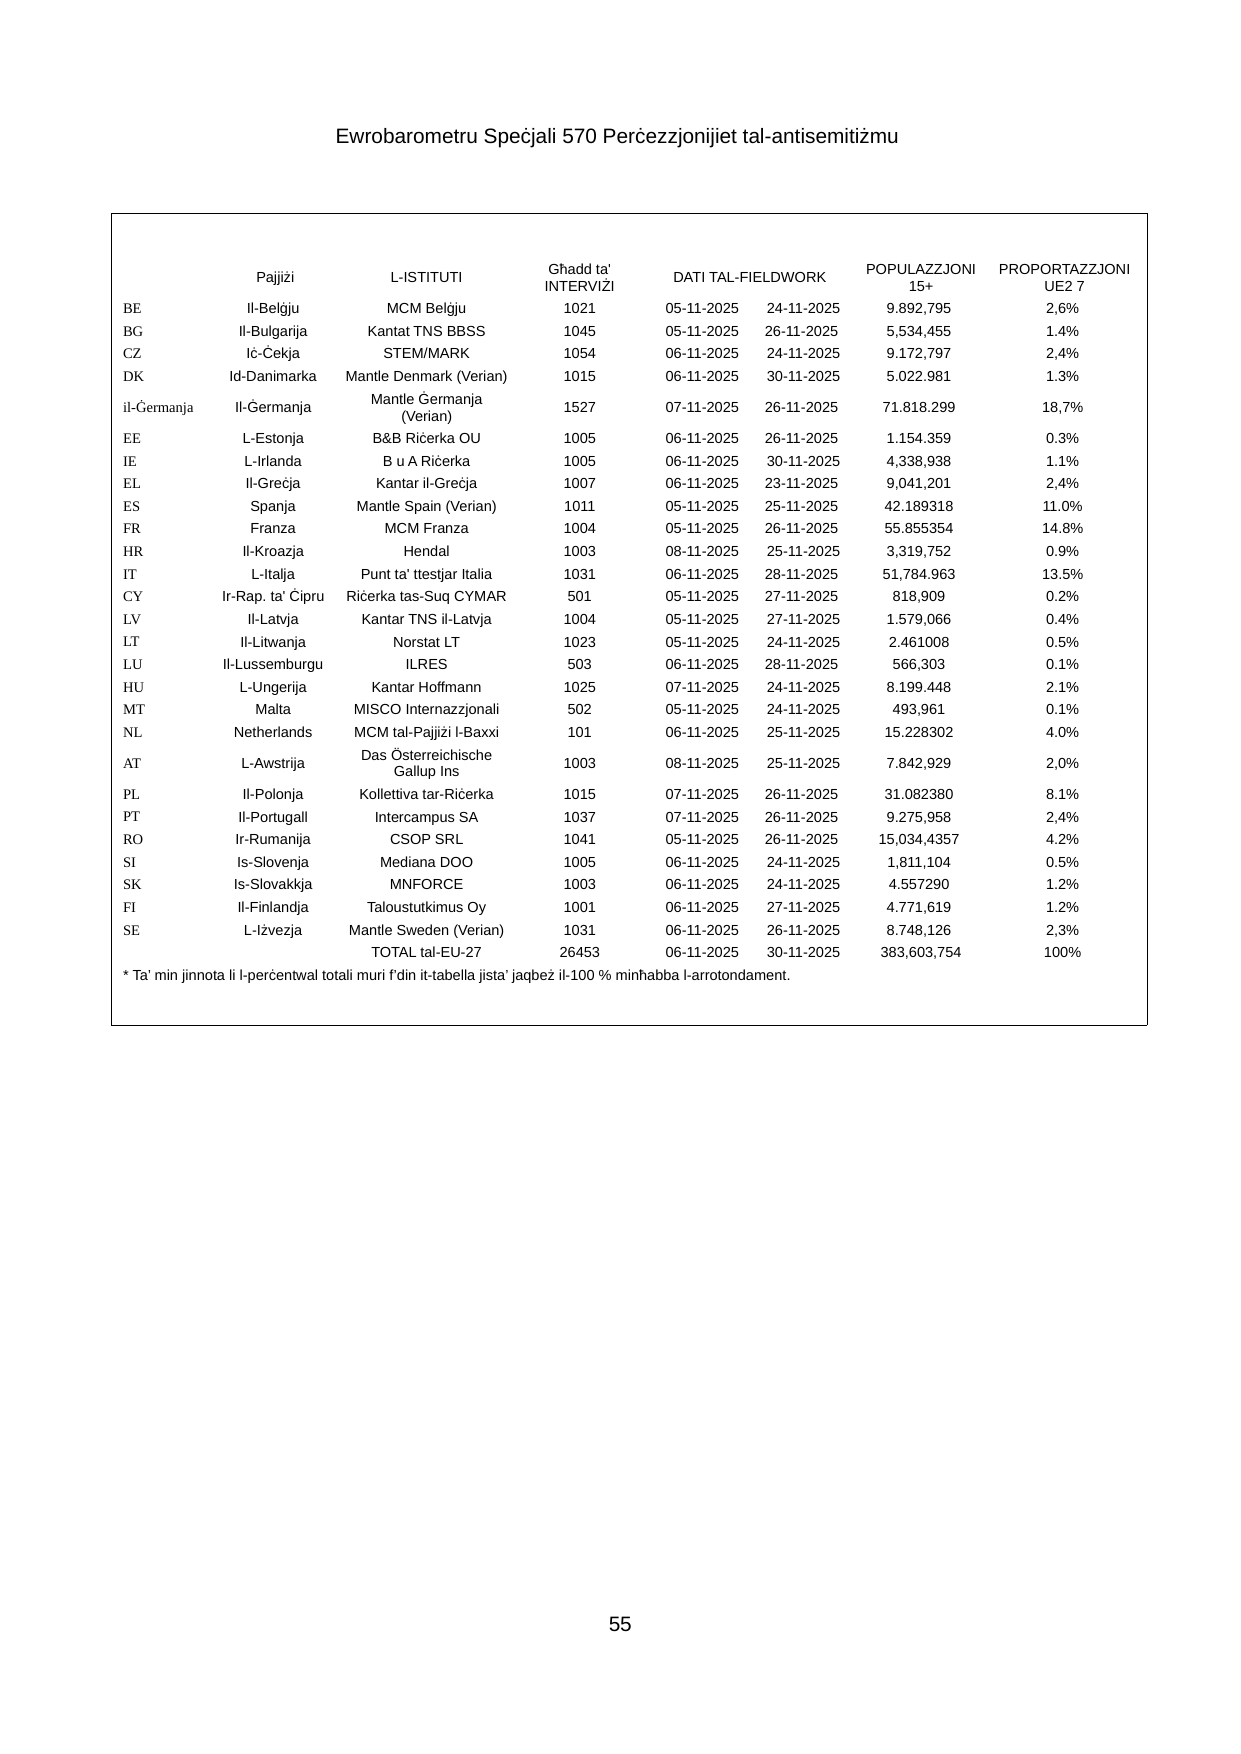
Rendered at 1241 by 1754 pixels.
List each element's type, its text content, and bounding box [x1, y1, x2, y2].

table_cell MNFORCE [342, 873, 511, 896]
table_cell 501 [511, 585, 648, 608]
table_cell 566,303 [851, 653, 991, 676]
table_cell 383,603,754 [851, 941, 991, 963]
table_cell 2.1% [991, 676, 1138, 698]
table_cell Franza [208, 517, 342, 540]
table_header PROPORTAZZJONI UE2 7 [991, 258, 1138, 297]
table_cell ILRES [342, 653, 511, 676]
table_cell 25-11-2025 [756, 495, 851, 517]
table_cell Punt ta' ttestjar Italia [342, 563, 511, 585]
table_cell 1003 [511, 540, 648, 562]
table_cell 07-11-2025 [648, 783, 756, 805]
table_cell 14.8% [991, 517, 1138, 540]
table_cell Il-Kroazja [208, 540, 342, 562]
table_header Għadd ta' INTERVIŻI [511, 258, 648, 297]
table_cell MT [120, 698, 208, 721]
table_cell Spanja [208, 495, 342, 517]
table_cell 05-11-2025 [648, 297, 756, 320]
table_cell Il-Litwanja [208, 630, 342, 653]
table_cell NL [120, 721, 208, 743]
table_cell RO [120, 828, 208, 851]
table_cell 100% [991, 941, 1138, 963]
table_cell 1023 [511, 630, 648, 653]
table_cell 42.189318 [851, 495, 991, 517]
table_cell 4.771,619 [851, 896, 991, 918]
table_cell 05-11-2025 [648, 517, 756, 540]
table_cell 07-11-2025 [648, 388, 756, 427]
table_cell 3,319,752 [851, 540, 991, 562]
table_cell 9.892,795 [851, 297, 991, 320]
table_cell L-Iżvezja [208, 918, 342, 941]
table_cell Mantle Spain (Verian) [342, 495, 511, 517]
table_cell 1.4% [991, 320, 1138, 342]
table_cell L-Ungerija [208, 676, 342, 698]
table_cell * Ta’ min jinnota li l-perċentwal totali muri f’din it-tabella jista’ jaqbeż il-100 % minħabba l-arrotondament. [120, 964, 1138, 986]
table_cell 26-11-2025 [756, 918, 851, 941]
table_cell 24-11-2025 [756, 676, 851, 698]
table_cell 06-11-2025 [648, 365, 756, 387]
table_cell L-Awstrija [208, 743, 342, 783]
table_cell CY [120, 585, 208, 608]
table_cell 24-11-2025 [756, 342, 851, 365]
table_cell 05-11-2025 [648, 585, 756, 608]
table_cell 4.2% [991, 828, 1138, 851]
table_cell Kantar TNS il-Latvja [342, 608, 511, 630]
table_cell 4,338,938 [851, 450, 991, 472]
table_cell Is-Slovakkja [208, 873, 342, 896]
table_cell 25-11-2025 [756, 743, 851, 783]
table_cell 4.0% [991, 721, 1138, 743]
table_cell LT [120, 630, 208, 653]
table_cell 24-11-2025 [756, 630, 851, 653]
table_cell 1005 [511, 450, 648, 472]
table_cell 25-11-2025 [756, 721, 851, 743]
table_cell 1003 [511, 873, 648, 896]
table_cell 1031 [511, 563, 648, 585]
table_cell 51,784.963 [851, 563, 991, 585]
table_cell 18,7% [991, 388, 1138, 427]
table_cell 30-11-2025 [756, 941, 851, 963]
table_cell MISCO Internazzjonali [342, 698, 511, 721]
table_cell L-Irlanda [208, 450, 342, 472]
table_cell Id-Danimarka [208, 365, 342, 387]
table_cell 818,909 [851, 585, 991, 608]
table_cell 23-11-2025 [756, 472, 851, 495]
table_cell MCM Franza [342, 517, 511, 540]
table_cell 5,534,455 [851, 320, 991, 342]
table_cell 06-11-2025 [648, 563, 756, 585]
table_cell 1003 [511, 743, 648, 783]
table_cell IE [120, 450, 208, 472]
table_cell AT [120, 743, 208, 783]
table_cell Kantar il-Greċja [342, 472, 511, 495]
table_cell 1045 [511, 320, 648, 342]
table_cell ES [120, 495, 208, 517]
table_cell [208, 941, 342, 963]
table_cell PL [120, 783, 208, 805]
table_cell 2,6% [991, 297, 1138, 320]
table_cell 1037 [511, 805, 648, 828]
table_cell 9.172,797 [851, 342, 991, 365]
table_cell 06-11-2025 [648, 873, 756, 896]
table_header Pajjiżi [208, 258, 342, 297]
table_cell 13.5% [991, 563, 1138, 585]
table_cell 06-11-2025 [648, 896, 756, 918]
table_cell DK [120, 365, 208, 387]
table_cell 0.3% [991, 427, 1138, 449]
table_header [120, 258, 208, 297]
table_cell Netherlands [208, 721, 342, 743]
table_cell 2,3% [991, 918, 1138, 941]
table_cell 11.0% [991, 495, 1138, 517]
table_cell Il-Polonja [208, 783, 342, 805]
table_cell 25-11-2025 [756, 540, 851, 562]
table_cell 2,4% [991, 342, 1138, 365]
table_cell 26-11-2025 [756, 427, 851, 449]
table_cell 07-11-2025 [648, 805, 756, 828]
table_cell 1,811,104 [851, 851, 991, 873]
table_cell 27-11-2025 [756, 585, 851, 608]
table_cell EL [120, 472, 208, 495]
table_cell 1.2% [991, 873, 1138, 896]
table_cell 26-11-2025 [756, 805, 851, 828]
table_cell Mantle Ġermanja (Verian) [342, 388, 511, 427]
table_cell 2,4% [991, 805, 1138, 828]
table_cell [120, 941, 208, 963]
table_cell Il-Latvja [208, 608, 342, 630]
table_cell MCM Belġju [342, 297, 511, 320]
table_cell IT [120, 563, 208, 585]
table_cell MCM tal-Pajjiżi l-Baxxi [342, 721, 511, 743]
table_cell Mantle Denmark (Verian) [342, 365, 511, 387]
table_cell 06-11-2025 [648, 427, 756, 449]
table_cell 05-11-2025 [648, 698, 756, 721]
table_cell PT [120, 805, 208, 828]
table_cell 8.199.448 [851, 676, 991, 698]
table_cell 0.4% [991, 608, 1138, 630]
table_cell Iċ-Ċekja [208, 342, 342, 365]
table_cell B&B Riċerka OU [342, 427, 511, 449]
table_cell SI [120, 851, 208, 873]
table_cell CSOP SRL [342, 828, 511, 851]
table_cell 2.461008 [851, 630, 991, 653]
table_cell 7.842,929 [851, 743, 991, 783]
table_cell 28-11-2025 [756, 563, 851, 585]
table_cell il-Ġermanja [120, 388, 208, 427]
table_cell Il-Belġju [208, 297, 342, 320]
table_cell Il-Portugall [208, 805, 342, 828]
table_cell Is-Slovenja [208, 851, 342, 873]
table_cell Il-Finlandja [208, 896, 342, 918]
table_cell Norstat LT [342, 630, 511, 653]
table_cell L-Italja [208, 563, 342, 585]
table_cell 05-11-2025 [648, 495, 756, 517]
table_cell Mediana DOO [342, 851, 511, 873]
table_cell 1004 [511, 608, 648, 630]
table_cell 0.1% [991, 698, 1138, 721]
table_cell 26-11-2025 [756, 783, 851, 805]
table_cell HU [120, 676, 208, 698]
table_cell 71.818.299 [851, 388, 991, 427]
table_cell 05-11-2025 [648, 630, 756, 653]
table_cell 1.154.359 [851, 427, 991, 449]
table_cell 1.3% [991, 365, 1138, 387]
table_cell 1054 [511, 342, 648, 365]
table_cell 08-11-2025 [648, 540, 756, 562]
table_cell 30-11-2025 [756, 450, 851, 472]
table_cell 05-11-2025 [648, 828, 756, 851]
table_cell Il-Ġermanja [208, 388, 342, 427]
table_cell 1015 [511, 783, 648, 805]
table_cell 06-11-2025 [648, 472, 756, 495]
table_cell 24-11-2025 [756, 698, 851, 721]
table_cell Il-Lussemburgu [208, 653, 342, 676]
table_cell 24-11-2025 [756, 873, 851, 896]
table_header L-ISTITUTI [342, 258, 511, 297]
table_cell 1021 [511, 297, 648, 320]
table_cell FI [120, 896, 208, 918]
table_cell Ir-Rap. ta' Ċipru [208, 585, 342, 608]
table_cell 503 [511, 653, 648, 676]
table_cell 5.022.981 [851, 365, 991, 387]
table_cell 24-11-2025 [756, 851, 851, 873]
table_cell Kollettiva tar-Riċerka [342, 783, 511, 805]
table_cell Intercampus SA [342, 805, 511, 828]
table_cell 06-11-2025 [648, 851, 756, 873]
table_cell 06-11-2025 [648, 918, 756, 941]
table_cell 26-11-2025 [756, 517, 851, 540]
table_cell 0.2% [991, 585, 1138, 608]
table_cell 15,034,4357 [851, 828, 991, 851]
table_cell Mantle Sweden (Verian) [342, 918, 511, 941]
table_cell 1001 [511, 896, 648, 918]
table_cell BG [120, 320, 208, 342]
table_cell L-Estonja [208, 427, 342, 449]
table_cell 31.082380 [851, 783, 991, 805]
table_cell Riċerka tas-Suq CYMAR [342, 585, 511, 608]
table_cell 26-11-2025 [756, 388, 851, 427]
table_header DATI TAL-FIELDWORK [648, 258, 851, 297]
table_cell SK [120, 873, 208, 896]
table_cell STEM/MARK [342, 342, 511, 365]
table_cell Hendal [342, 540, 511, 562]
table_cell 30-11-2025 [756, 365, 851, 387]
table_cell BE [120, 297, 208, 320]
table_cell HR [120, 540, 208, 562]
table_cell 1007 [511, 472, 648, 495]
table_cell 1005 [511, 427, 648, 449]
table_cell 08-11-2025 [648, 743, 756, 783]
table_cell LV [120, 608, 208, 630]
table_cell Malta [208, 698, 342, 721]
table_cell 26-11-2025 [756, 828, 851, 851]
table_cell 26453 [511, 941, 648, 963]
table_cell 8.748,126 [851, 918, 991, 941]
table_cell 0.9% [991, 540, 1138, 562]
table_cell Das Österreichische Gallup Ins [342, 743, 511, 783]
table_cell 0.5% [991, 851, 1138, 873]
table_cell 2,4% [991, 472, 1138, 495]
table_cell 06-11-2025 [648, 941, 756, 963]
table_cell 1.579,066 [851, 608, 991, 630]
table_cell 0.5% [991, 630, 1138, 653]
table_cell FR [120, 517, 208, 540]
table_cell 05-11-2025 [648, 608, 756, 630]
table_cell 06-11-2025 [648, 653, 756, 676]
table_cell 1.2% [991, 896, 1138, 918]
table_cell 0.1% [991, 653, 1138, 676]
table_cell CZ [120, 342, 208, 365]
table_cell 55.855354 [851, 517, 991, 540]
table_cell Il-Bulgarija [208, 320, 342, 342]
table_cell Taloustutkimus Oy [342, 896, 511, 918]
table_cell 26-11-2025 [756, 320, 851, 342]
table_cell 1031 [511, 918, 648, 941]
table_cell 9,041,201 [851, 472, 991, 495]
table_cell Ir-Rumanija [208, 828, 342, 851]
table_cell Kantat TNS BBSS [342, 320, 511, 342]
table_cell Il-Greċja [208, 472, 342, 495]
table_cell 1015 [511, 365, 648, 387]
table_cell 06-11-2025 [648, 721, 756, 743]
table_cell 1004 [511, 517, 648, 540]
table_cell 06-11-2025 [648, 450, 756, 472]
table_cell 1041 [511, 828, 648, 851]
table_cell 1005 [511, 851, 648, 873]
table_cell 06-11-2025 [648, 342, 756, 365]
table_cell 15.228302 [851, 721, 991, 743]
table_cell 2,0% [991, 743, 1138, 783]
table_cell 8.1% [991, 783, 1138, 805]
table_cell 4.557290 [851, 873, 991, 896]
table_cell Kantar Hoffmann [342, 676, 511, 698]
table_cell 1.1% [991, 450, 1138, 472]
table_cell SE [120, 918, 208, 941]
table_cell 07-11-2025 [648, 676, 756, 698]
table_cell 27-11-2025 [756, 608, 851, 630]
table_cell 502 [511, 698, 648, 721]
table_cell TOTAL tal-EU-27 [342, 941, 511, 963]
table_cell 24-11-2025 [756, 297, 851, 320]
table_cell 27-11-2025 [756, 896, 851, 918]
table_cell 101 [511, 721, 648, 743]
table_cell 05-11-2025 [648, 320, 756, 342]
table_cell B u A Riċerka [342, 450, 511, 472]
table_cell LU [120, 653, 208, 676]
table_cell 493,961 [851, 698, 991, 721]
table_cell 1011 [511, 495, 648, 517]
table_header POPULAZZJONI 15+ [851, 258, 991, 297]
table_cell 28-11-2025 [756, 653, 851, 676]
table_cell 1527 [511, 388, 648, 427]
table_cell 1025 [511, 676, 648, 698]
table_cell EE [120, 427, 208, 449]
table_cell 9.275,958 [851, 805, 991, 828]
